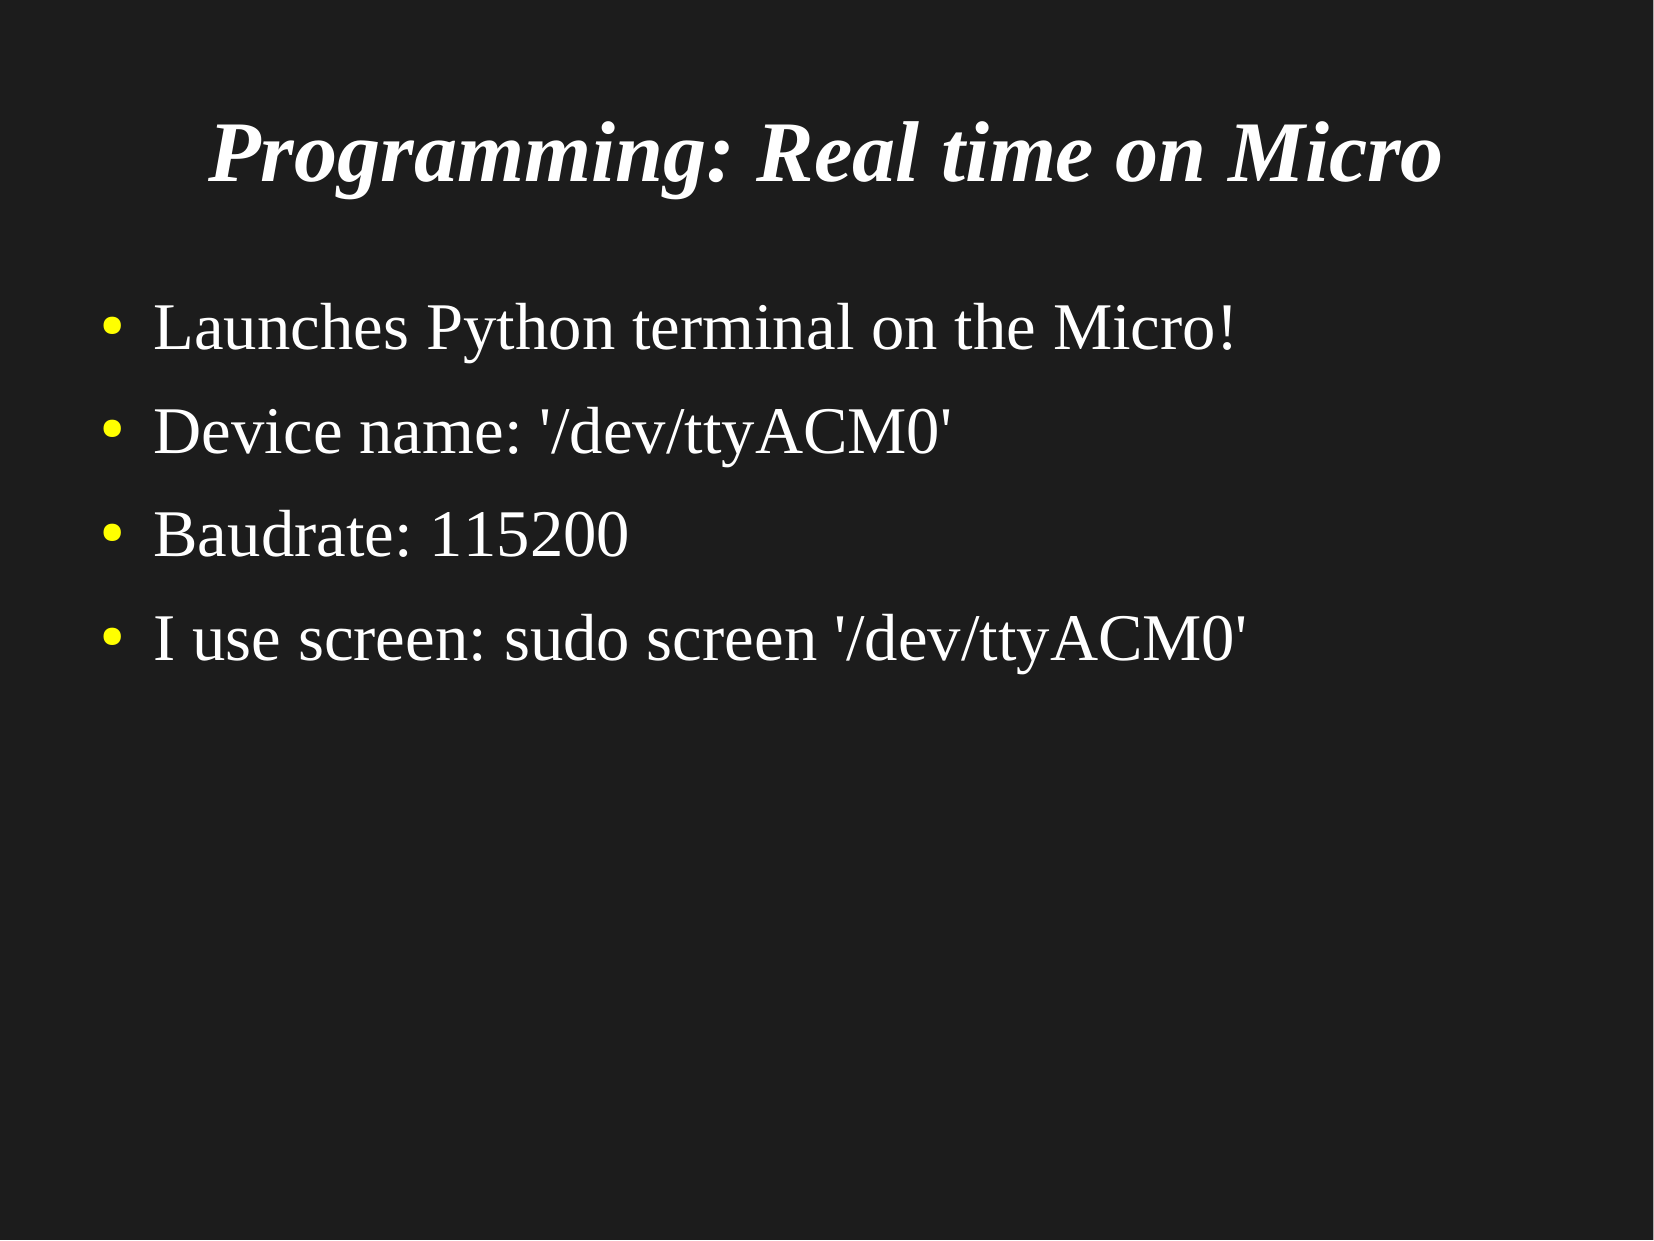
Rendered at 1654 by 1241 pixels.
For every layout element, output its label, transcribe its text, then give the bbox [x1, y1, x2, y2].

title Programming: Real time on Micro [82, 49, 1571, 257]
list Launches Python terminal on the Micro! Device name: '/dev/ttyACM0' Baudrate: 115200 I use screen: sudo screen '/dev/ttyACM0' [82, 290, 1571, 1109]
